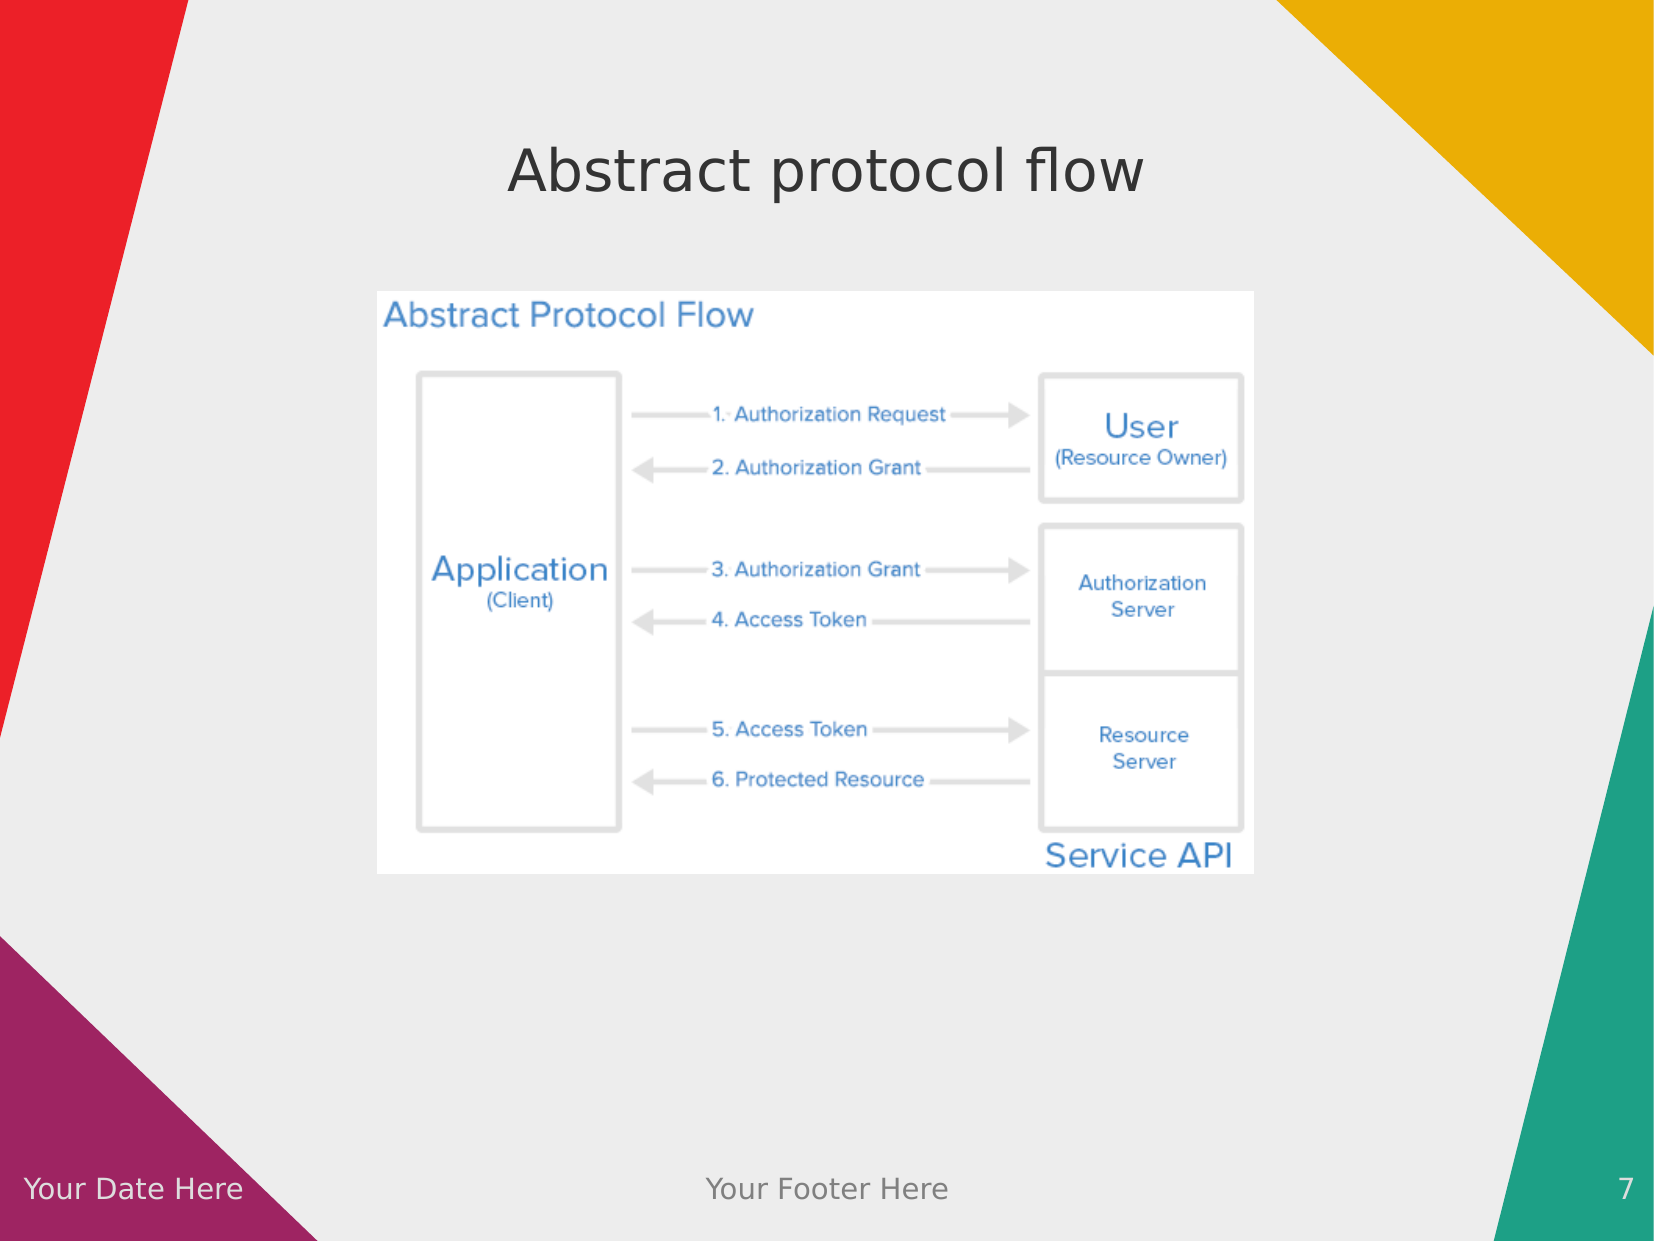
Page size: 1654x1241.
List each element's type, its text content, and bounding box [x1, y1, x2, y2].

title Abstract protocol flow [114, 73, 1539, 271]
picture [377, 291, 1254, 874]
